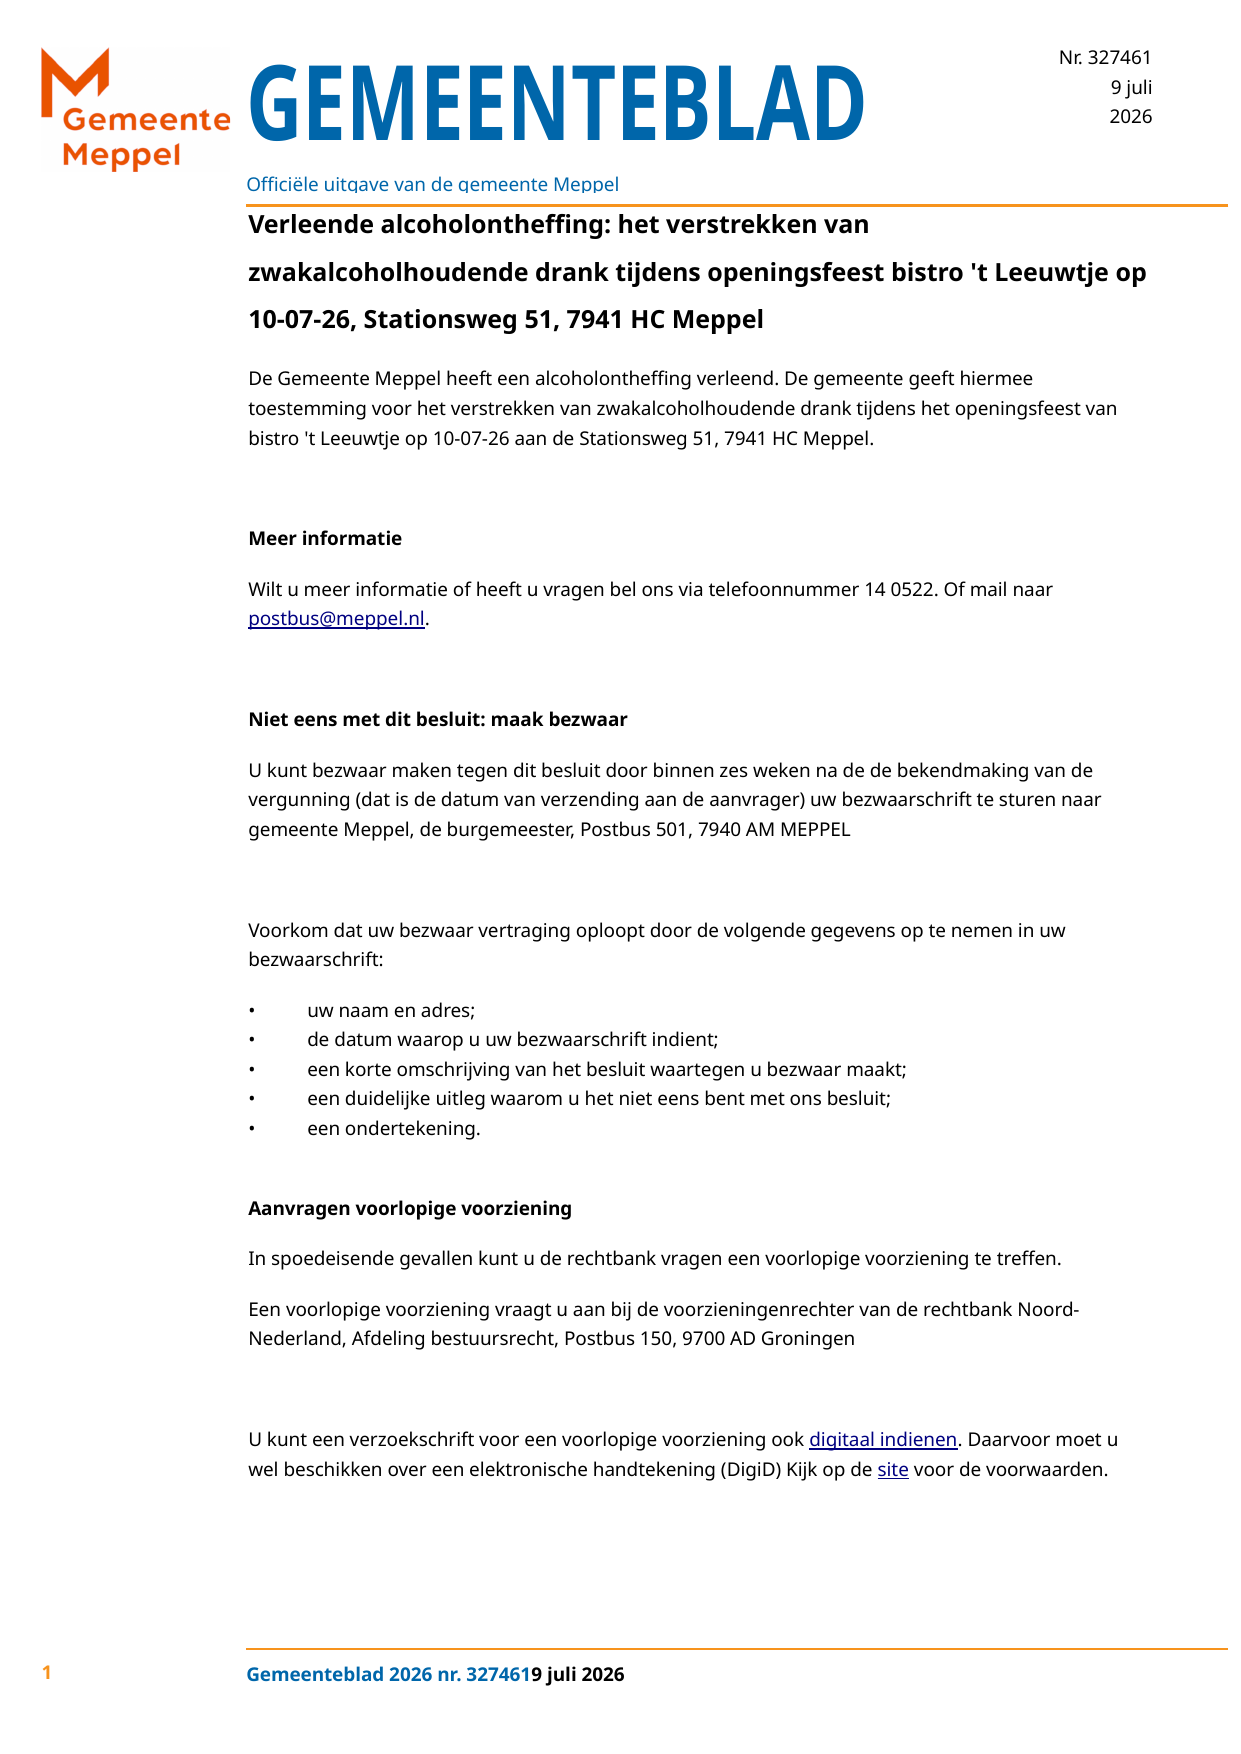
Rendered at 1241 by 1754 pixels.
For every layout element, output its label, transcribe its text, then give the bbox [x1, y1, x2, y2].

text U kunt een verzoekschrift voor een voorlopige voorziening ook digitaal indienen. Daarvoor moet u wel beschikken over een elektronische handtekening (DigiD) Kijk op de site voor de voorwaarden. [248, 1426, 1152, 1482]
text In spoedeisende gevallen kunt u de rechtbank vragen een voorlopige voorziening te treffen. [248, 1246, 1152, 1271]
text Meer informatie [248, 526, 1152, 551]
list uw naam en adres; [248, 997, 1152, 1022]
list de datum waarop u uw bezwaarschrift indient; [248, 1026, 1152, 1052]
list een ondertekening. [248, 1115, 1152, 1141]
text Verleende alcoholontheffing: het verstrekken van zwakalcoholhoudende drank tijdens openingsfeest bistro 't Leeuwtje op 10-07-26, Stationsweg 51, 7941 HC Meppel [248, 207, 1152, 336]
text De Gemeente Meppel heeft een alcoholontheffing verleend. De gemeente geeft hiermee toestemming voor het verstrekken van zwakalcoholhoudende drank tijdens het openingsfeest van bistro 't Leeuwtje op 10-07-26 aan de Stationsweg 51, 7941 HC Meppel. [248, 366, 1152, 450]
text Een voorlopige voorziening vraagt u aan bij de voorzieningenrechter van de rechtbank Noord-Nederland, Afdeling bestuursrecht, Postbus 150, 9700 AD Groningen [248, 1296, 1152, 1351]
text Aanvragen voorlopige voorziening [248, 1195, 1152, 1221]
text Wilt u meer informatie of heeft u vragen bel ons via telefoonnummer 14 0522. Of mail naar postbus@meppel.nl. [248, 576, 1152, 631]
picture [41, 47, 231, 172]
text Voorkom dat uw bezwaar vertraging oploopt door de volgende gegevens op te nemen in uw bezwaarschrift: [248, 917, 1152, 972]
list een duidelijke uitleg waarom u het niet eens bent met ons besluit; [248, 1086, 1152, 1111]
text Niet eens met dit besluit: maak bezwaar [248, 706, 1152, 732]
list een korte omschrijving van het besluit waartegen u bezwaar maakt; [248, 1056, 1152, 1082]
text U kunt bezwaar maken tegen dit besluit door binnen zes weken na de de bekendmaking van de vergunning (dat is de datum van verzending aan de aanvrager) uw bezwaarschrift te sturen naar gemeente Meppel, de burgemeester, Postbus 501, 7940 AM MEPPEL [248, 757, 1152, 842]
